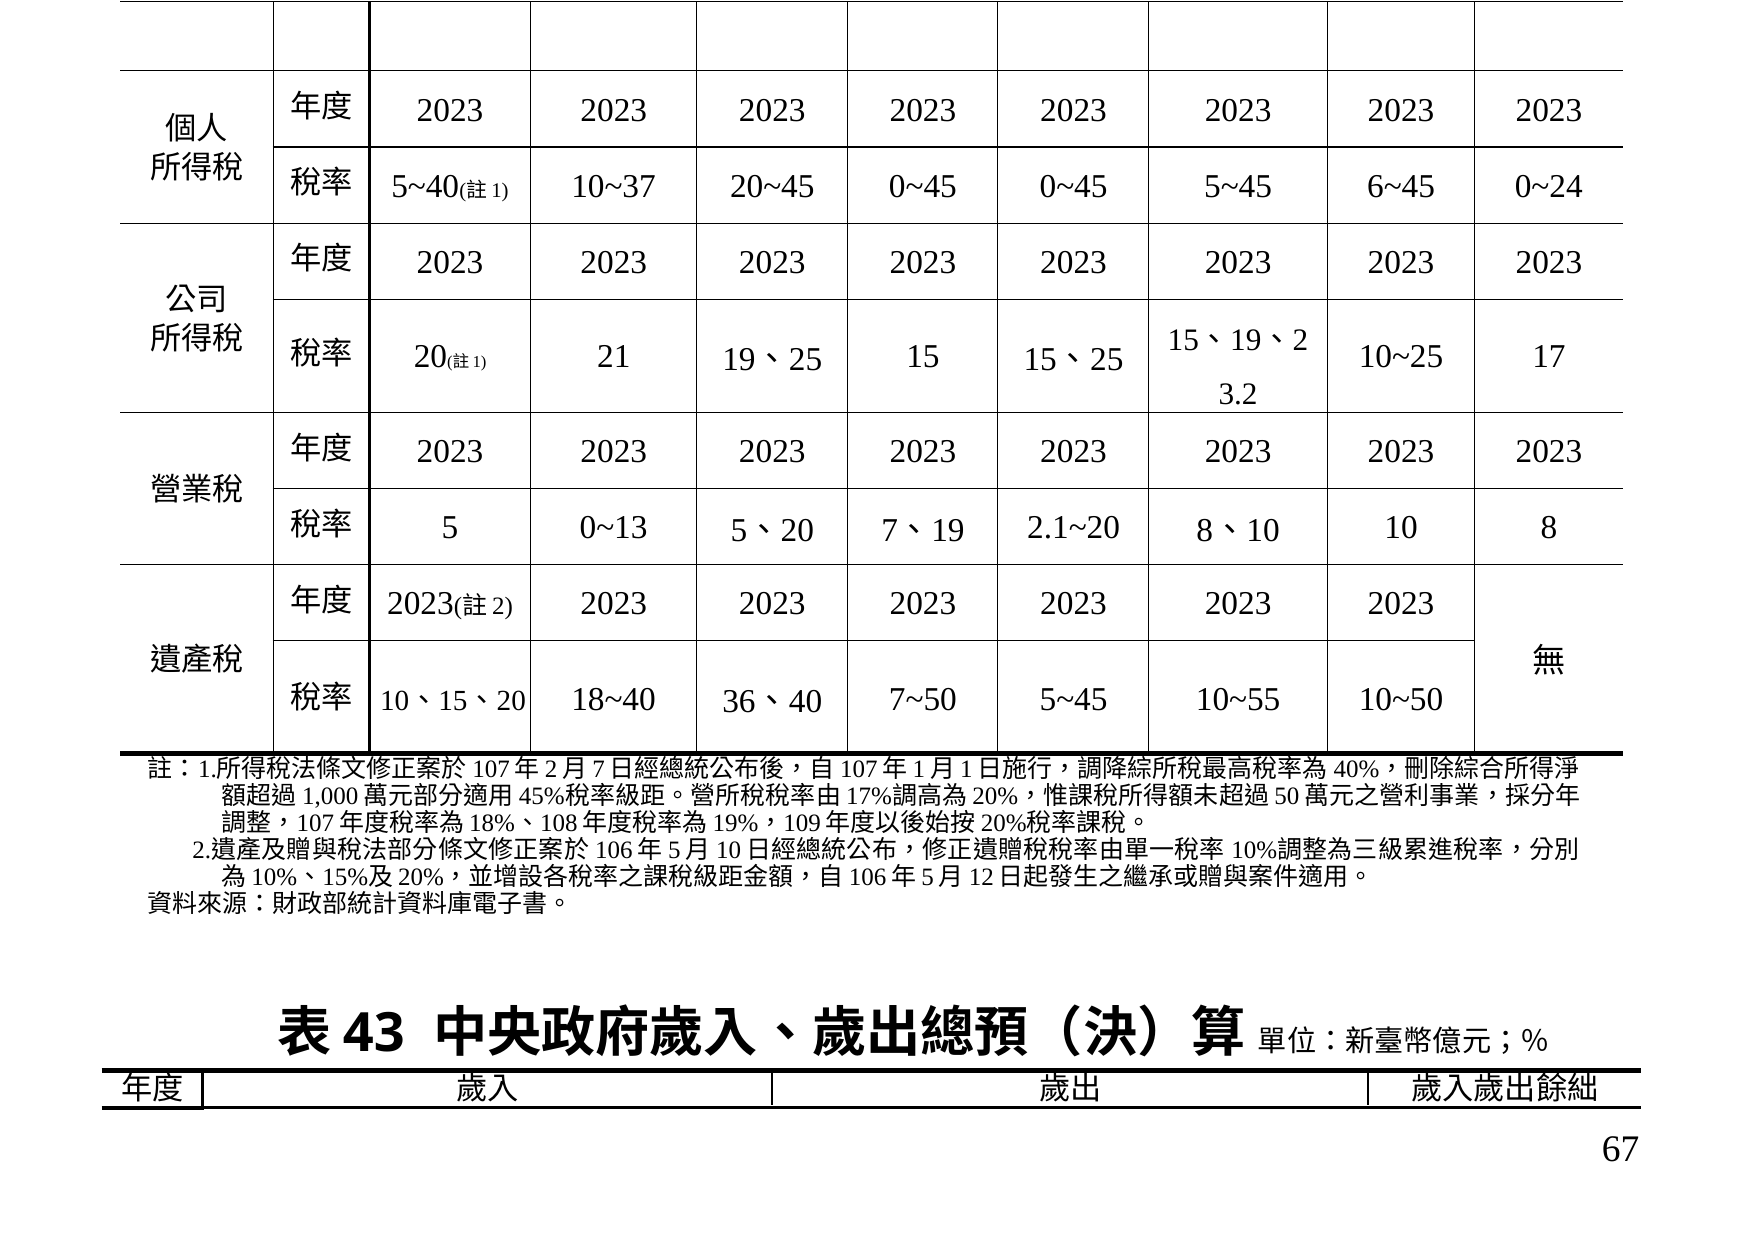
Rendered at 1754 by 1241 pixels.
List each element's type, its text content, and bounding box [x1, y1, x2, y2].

table_cell 2023 [1149, 224, 1327, 298]
table_cell 5~40(註1) [371, 148, 530, 222]
table_cell 2023 [1328, 224, 1474, 298]
table_cell 7~50 [848, 641, 997, 751]
table_cell 2023 [531, 71, 696, 146]
table_cell 2023 [1475, 413, 1622, 488]
table_cell 2023 [848, 565, 997, 640]
table_cell 10~55 [1149, 641, 1327, 751]
table_cell 15、25 [998, 300, 1148, 412]
table_header 年度 [102, 1073, 201, 1106]
text 2.遺產及贈與稅法部分條文修正案於106年5月10日經總統公布，修正遺贈稅稅率由單一稅率10%調整為三級累進稅率，分別為10%、15%及20%，並增設各稅率之課稅級距金額，自106年5月12日起發生之繼承或贈與案件適用。 [192, 837, 1580, 891]
table_cell [1475, 2, 1622, 70]
subtitle 表43 中央政府歲入、歲出總預（決）算 單位：新臺幣億元；％ [103, 993, 1639, 1068]
text 註：1.所得稅法條文修正案於107年2月7日經總統公布後，自107年1月1日施行，調降綜所稅最高稅率為40%，刪除綜合所得淨額超過1,000萬元部分適用45%稅率級距。營所稅稅率由17%調高為20%，惟課稅所得額未超過50萬元之營利事業，採分年調整，107年度稅率為18%、108年度稅率為19%，109年度以後始按20%稅率課稅。 [148, 756, 1580, 837]
table_cell [1328, 2, 1474, 70]
table_cell 年度 [274, 413, 368, 488]
table_cell 2023 [531, 224, 696, 298]
table_cell 15 [848, 300, 997, 412]
table_cell 2023 [848, 224, 997, 298]
table_cell [697, 2, 847, 70]
table_cell [531, 2, 696, 70]
table_cell [1149, 2, 1327, 70]
table_cell 0~45 [998, 148, 1148, 222]
table_cell 2023 [848, 413, 997, 488]
table_cell 2.1~20 [998, 489, 1148, 564]
table_cell 36、40 [697, 641, 847, 751]
table_cell 年度 [274, 71, 368, 146]
table_cell 2023 [1149, 565, 1327, 640]
table_cell 稅率 [274, 148, 368, 222]
table_cell 2023(註2) [371, 565, 530, 640]
table_cell 遺產稅 [120, 565, 273, 751]
table_cell 2023 [531, 413, 696, 488]
table_cell [371, 2, 530, 70]
table_cell 2023 [1149, 413, 1327, 488]
table_cell 稅率 [274, 489, 368, 564]
table_cell 2023 [848, 71, 997, 146]
table_cell 2023 [998, 71, 1148, 146]
table_cell 個人 所得稅 [120, 71, 273, 222]
table_cell 2023 [998, 413, 1148, 488]
table_cell 5~45 [998, 641, 1148, 751]
table_cell 10~37 [531, 148, 696, 222]
table_cell 0~13 [531, 489, 696, 564]
table_cell 10、15、20 [371, 641, 530, 751]
table_cell 8、10 [1149, 489, 1327, 564]
table_cell 10~25 [1328, 300, 1474, 412]
table_header 歲出 [772, 1073, 1368, 1106]
table_cell 6~45 [1328, 148, 1474, 222]
table_cell 10~50 [1328, 641, 1474, 751]
table_cell [274, 2, 368, 70]
table_cell 20~45 [697, 148, 847, 222]
table_cell 5~45 [1149, 148, 1327, 222]
table_cell 稅率 [274, 300, 368, 412]
table_cell 19、25 [697, 300, 847, 412]
table_cell 17 [1475, 300, 1622, 412]
table_cell [848, 2, 997, 70]
table_cell 7、19 [848, 489, 997, 564]
table_cell 2023 [371, 224, 530, 298]
table_cell 公司 所得稅 [120, 224, 273, 412]
table_cell 2023 [371, 413, 530, 488]
table_cell 2023 [531, 565, 696, 640]
table_cell [998, 2, 1148, 70]
table_cell 2023 [1328, 413, 1474, 488]
table_cell 2023 [998, 224, 1148, 298]
table_cell 2023 [697, 565, 847, 640]
table_cell 5、20 [697, 489, 847, 564]
table_cell 21 [531, 300, 696, 412]
table_cell 0~45 [848, 148, 997, 222]
table_cell 20(註1) [371, 300, 530, 412]
table_header 歲入歲出餘絀 [1368, 1073, 1641, 1106]
table_cell 18~40 [531, 641, 696, 751]
text 資料來源：財政部統計資料庫電子書。 [148, 891, 1580, 918]
table_cell 0~24 [1475, 148, 1622, 222]
table_cell 2023 [1475, 71, 1622, 146]
table_cell 無 [1475, 565, 1622, 751]
table_cell 15、19、23.2 [1149, 300, 1327, 412]
table_cell 2023 [697, 71, 847, 146]
table_cell 2023 [1328, 71, 1474, 146]
table_cell 2023 [697, 413, 847, 488]
table_cell 2023 [1475, 224, 1622, 298]
table_header 歲入 [204, 1073, 772, 1106]
table_cell 營業稅 [120, 413, 273, 564]
table_cell 2023 [1149, 71, 1327, 146]
table_cell 8 [1475, 489, 1622, 564]
table_cell 2023 [1328, 565, 1474, 640]
table_cell 年度 [274, 565, 368, 640]
table_cell 2023 [371, 71, 530, 146]
table_cell 2023 [998, 565, 1148, 640]
table_cell 稅率 [274, 641, 368, 751]
table_cell 2023 [697, 224, 847, 298]
table_cell 年度 [274, 224, 368, 298]
table_cell 10 [1328, 489, 1474, 564]
table_cell 5 [371, 489, 530, 564]
